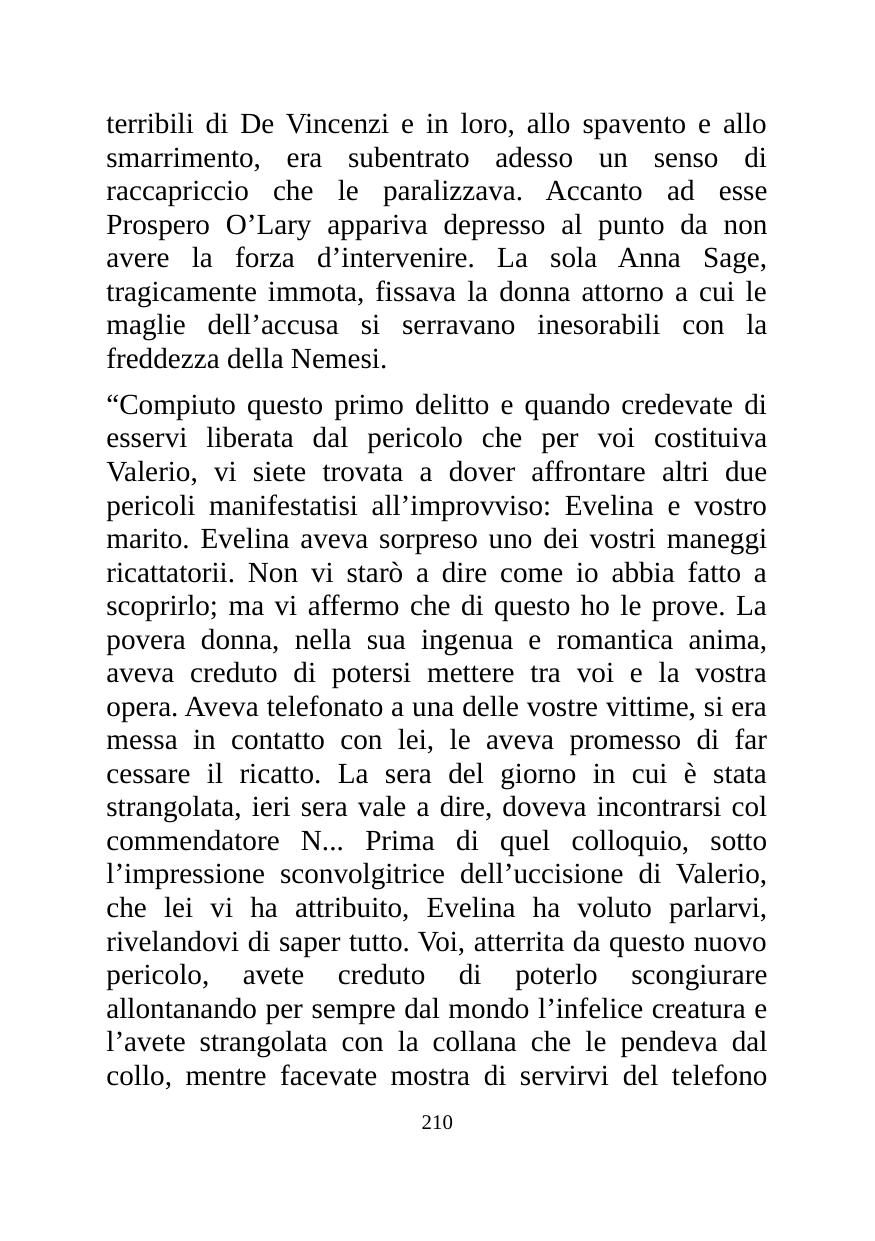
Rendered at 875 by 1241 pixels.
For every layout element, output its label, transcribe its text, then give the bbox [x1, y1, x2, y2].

text “Compiuto questo primo delitto e quando credevate di esservi liberata dal pericolo che per voi costituiva Valerio, vi siete trovata a dover affrontare altri due pericoli manifestatisi all’improvviso: Evelina e vostro marito. Evelina aveva sorpreso uno dei vostri maneggi ricattatorii. Non vi starò a dire come io abbia fatto a scoprirlo; ma vi affermo che di questo ho le prove. La povera donna, nella sua ingenua e romantica anima, aveva creduto di potersi mettere tra voi e la vostra opera. Aveva telefonato a una delle vostre vittime, si era messa in contatto con lei, le aveva promesso di far cessare il ricatto. La sera del giorno in cui è stata strangolata, ieri sera vale a dire, doveva incontrarsi col commendatore N... Prima di quel colloquio, sotto l’impressione sconvolgitrice dell’uccisione di Valerio, che lei vi ha attribuito, Evelina ha voluto parlarvi, rivelandovi di saper tutto. Voi, atterrita da questo nuovo pericolo, avete creduto di poterlo scongiurare allontanando per sempre dal mondo l’infelice creatura e l’avete strangolata con la collana che le pendeva dal collo, mentre facevate mostra di servirvi del telefono [106, 387, 768, 1091]
text terribili di De Vincenzi e in loro, allo spavento e allo smarrimento, era subentrato adesso un senso di raccapriccio che le paralizzava. Accanto ad esse Prospero O’Lary appariva depresso al punto da non avere la forza d’intervenire. La sola Anna Sage, tragicamente immota, fissava la donna attorno a cui le maglie dell’accusa si serravano inesorabili con la freddezza della Nemesi. [106, 106, 768, 374]
